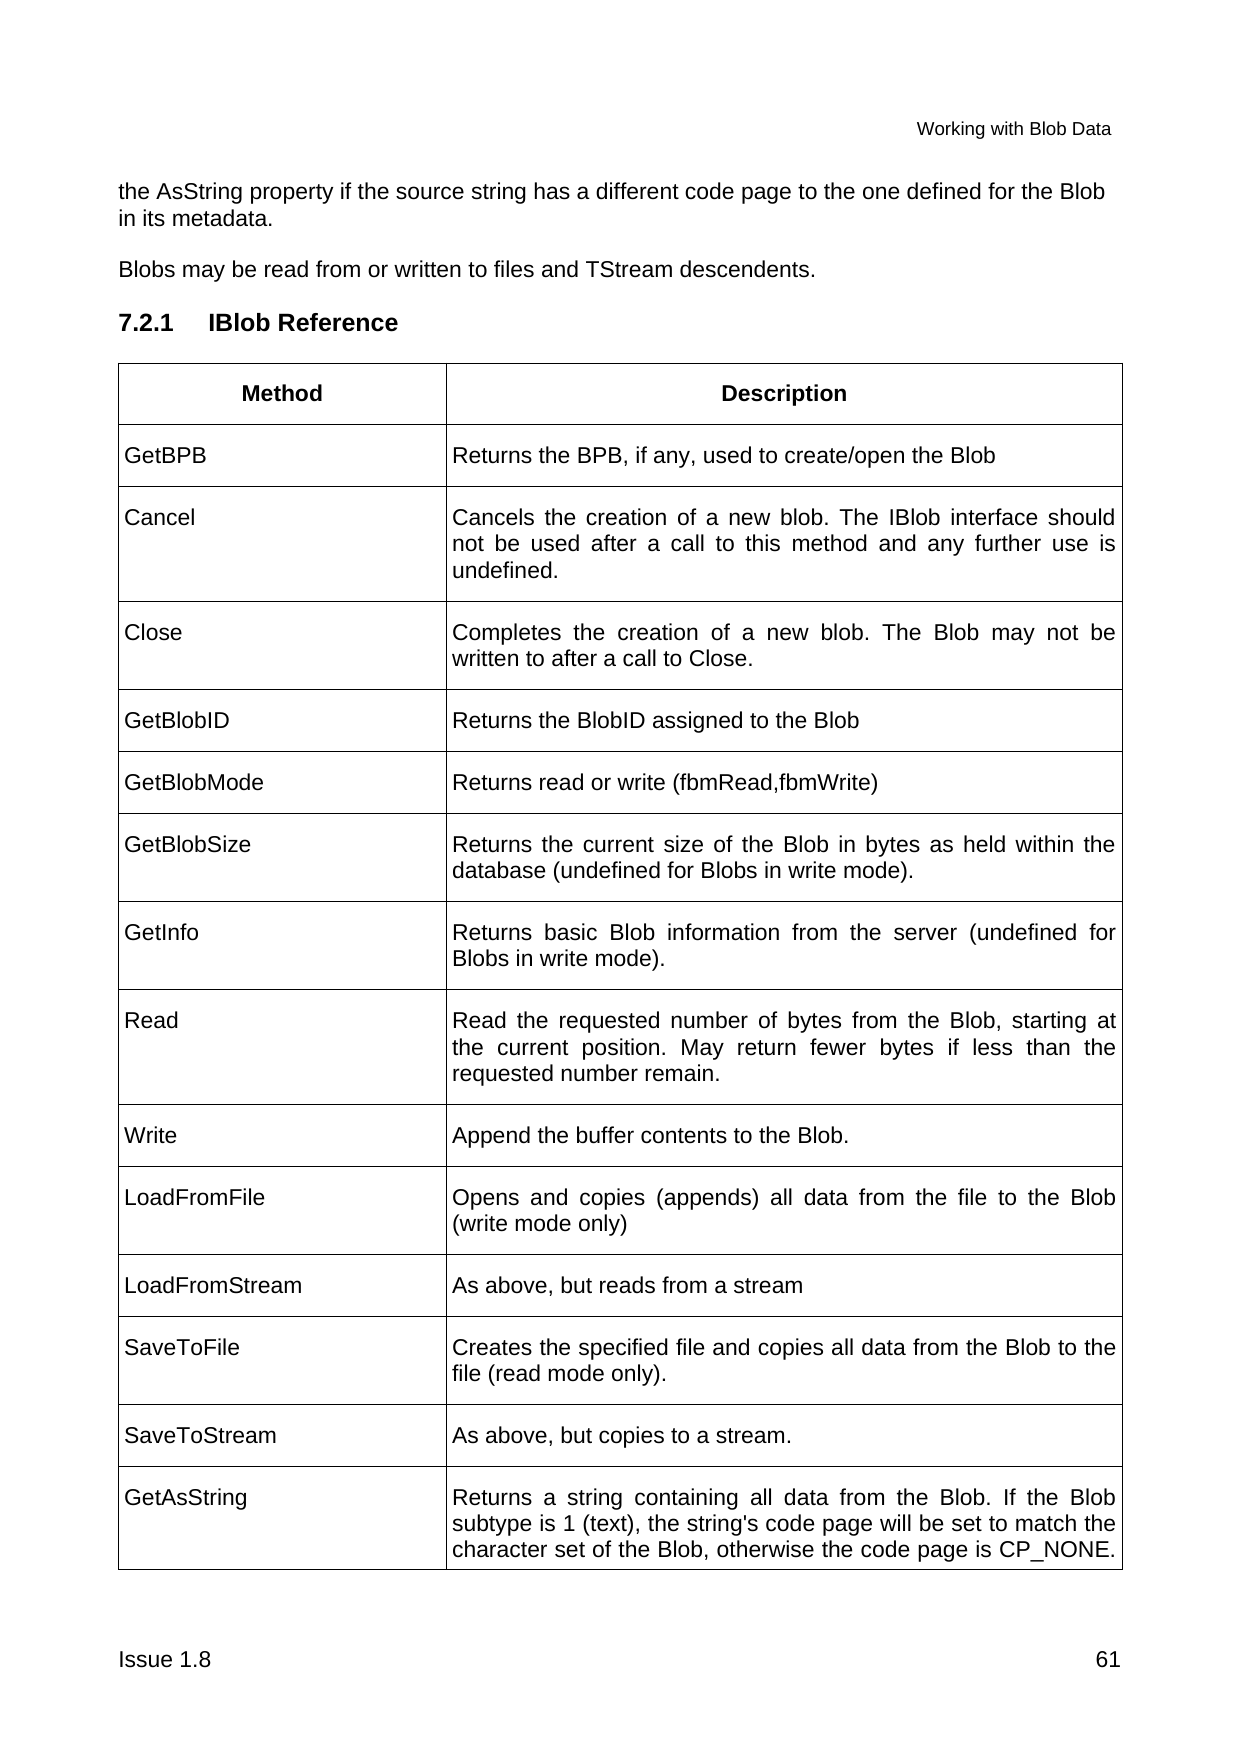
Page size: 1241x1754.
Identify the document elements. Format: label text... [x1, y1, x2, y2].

table_cell Cancels the creation of a new blob. The IBlob interface should not be used after a call to this method and any further use is undefined. [447, 487, 1122, 601]
table_cell Returns basic Blob information from the server (undefined for Blobs in write mode). [447, 902, 1122, 989]
table_cell Creates the specified file and copies all data from the Blob to the file (read mode only). [447, 1317, 1122, 1404]
subtitle IBlob Reference [118, 308, 1122, 337]
table_cell GetBPB [119, 425, 446, 486]
table_header Description [447, 364, 1122, 424]
table_cell SaveToStream [119, 1405, 446, 1466]
table_cell Close [119, 602, 446, 689]
table_header Method [119, 364, 446, 424]
table_cell As above, but reads from a stream [447, 1255, 1122, 1316]
table_cell Append the buffer contents to the Blob. [447, 1105, 1122, 1166]
table_cell LoadFromStream [119, 1255, 446, 1316]
table_cell Read [119, 990, 446, 1104]
table_cell LoadFromFile [119, 1167, 446, 1254]
table_cell GetAsString [119, 1467, 446, 1568]
table_cell GetBlobMode [119, 752, 446, 813]
text the AsString property if the source string has a different code page to the one defined for the Blob in its metadata. [118, 178, 1122, 231]
table_cell GetInfo [119, 902, 446, 989]
table_cell Opens and copies (appends) all data from the file to the Blob (write mode only) [447, 1167, 1122, 1254]
table_cell Completes the creation of a new blob. The Blob may not be written to after a call to Close. [447, 602, 1122, 689]
table_cell Write [119, 1105, 446, 1166]
table_cell SaveToFile [119, 1317, 446, 1404]
table_cell Returns read or write (fbmRead,fbmWrite) [447, 752, 1122, 813]
table_cell Cancel [119, 487, 446, 601]
table_cell Returns a string containing all data from the Blob. If the Blob subtype is 1 (text), the string's code page will be set to match the character set of the Blob, otherwise the code page is CP_NONE. [447, 1467, 1122, 1568]
table_cell Read the requested number of bytes from the Blob, starting at the current position. May return fewer bytes if less than the requested number remain. [447, 990, 1122, 1104]
table_cell As above, but copies to a stream. [447, 1405, 1122, 1466]
table_cell GetBlobSize [119, 814, 446, 901]
table_cell GetBlobID [119, 690, 446, 751]
table_cell Returns the current size of the Blob in bytes as held within the database (undefined for Blobs in write mode). [447, 814, 1122, 901]
table_cell Returns the BlobID assigned to the Blob [447, 690, 1122, 751]
text Blobs may be read from or written to files and TStream descendents. [118, 256, 1122, 283]
table_cell Returns the BPB, if any, used to create/open the Blob [447, 425, 1122, 486]
